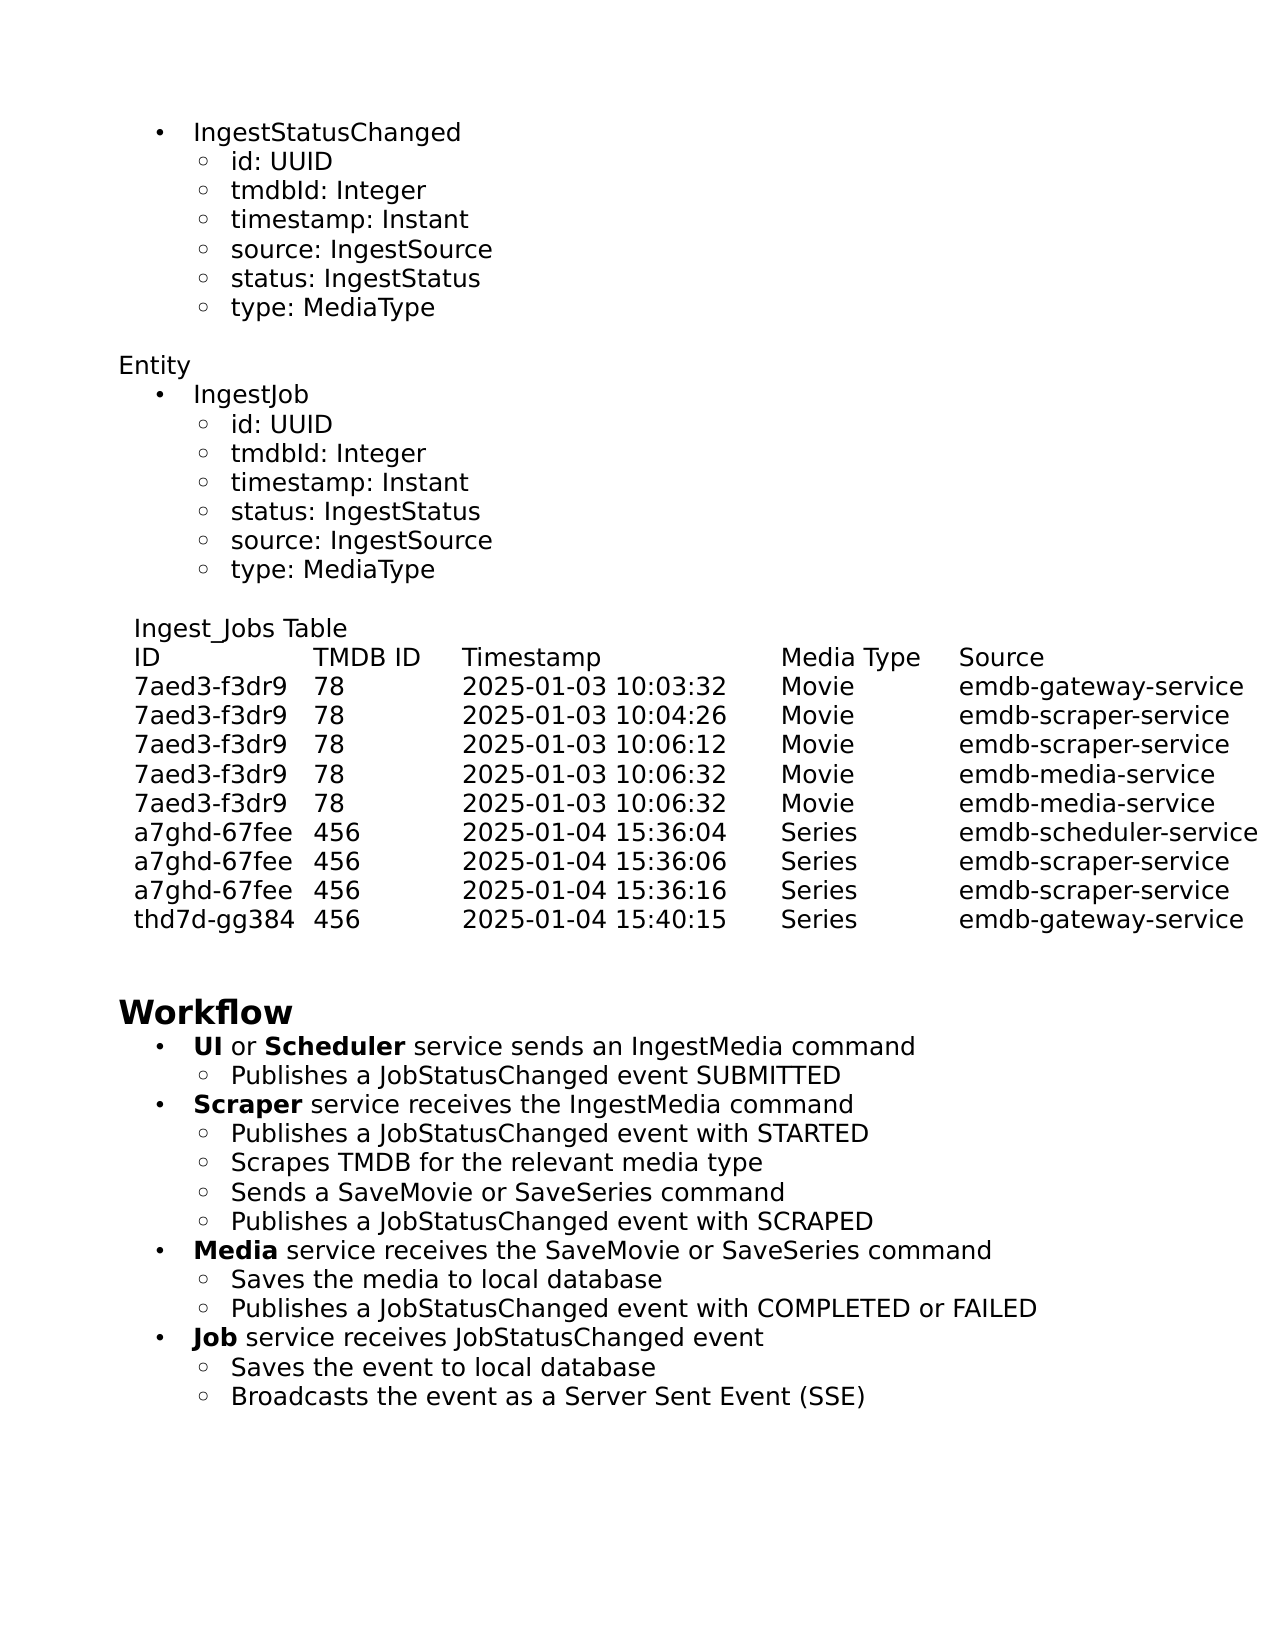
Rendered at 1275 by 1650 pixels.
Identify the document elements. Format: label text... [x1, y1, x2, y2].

table_cell Movie [781, 701, 959, 731]
table_cell Media Type [781, 643, 959, 672]
table_cell ID [134, 643, 313, 672]
list timestamp: Instant [193, 206, 1157, 235]
list Job service receives JobStatusChanged event [156, 1324, 1157, 1353]
list source: IngestSource [193, 526, 1157, 556]
table_cell 7aed3-f3dr9 [134, 760, 313, 789]
list IngestStatusChanged [156, 118, 1157, 147]
list tmdbId: Integer [193, 439, 1157, 468]
table_cell 2025-01-04 15:40:15 [462, 906, 781, 935]
list type: MediaType [193, 293, 1157, 322]
table_cell Series [781, 847, 959, 876]
table_cell emdb-scraper-service [959, 876, 1275, 906]
list status: IngestStatus [193, 264, 1157, 293]
table_cell 2025-01-03 10:06:32 [462, 760, 781, 789]
table_cell a7ghd-67fee [134, 847, 313, 876]
table_cell Series [781, 876, 959, 906]
table_cell emdb-scraper-service [959, 847, 1275, 876]
table_cell 78 [313, 760, 462, 789]
table_cell thd7d-gg384 [134, 906, 313, 935]
table_cell Movie [781, 760, 959, 789]
table_cell 456 [313, 876, 462, 906]
list status: IngestStatus [193, 497, 1157, 526]
list Broadcasts the event as a Server Sent Event (SSE) [193, 1382, 1157, 1411]
list Publishes a JobStatusChanged event with SCRAPED [193, 1207, 1157, 1236]
table_cell 2025-01-04 15:36:16 [462, 876, 781, 906]
list Scraper service receives the IngestMedia command [156, 1090, 1157, 1119]
list timestamp: Instant [193, 468, 1157, 497]
table_cell emdb-scheduler-service [959, 818, 1275, 847]
list Media service receives the SaveMovie or SaveSeries command [156, 1236, 1157, 1265]
list Sends a SaveMovie or SaveSeries command [193, 1178, 1157, 1207]
table_cell 78 [313, 701, 462, 731]
list id: UUID [193, 410, 1157, 439]
list UI or Scheduler service sends an IngestMedia command [156, 1032, 1157, 1061]
table_cell a7ghd-67fee [134, 876, 313, 906]
table_cell emdb-media-service [959, 789, 1275, 818]
table_cell Series [781, 906, 959, 935]
table_cell 456 [313, 906, 462, 935]
table_cell 78 [313, 672, 462, 701]
table_cell 7aed3-f3dr9 [134, 789, 313, 818]
list Publishes a JobStatusChanged event SUBMITTED [193, 1061, 1157, 1090]
table_cell 456 [313, 847, 462, 876]
table_cell emdb-media-service [959, 760, 1275, 789]
table_cell 78 [313, 789, 462, 818]
text Workflow [118, 993, 1157, 1032]
table_cell Timestamp [462, 643, 781, 672]
table_cell 2025-01-04 15:36:06 [462, 847, 781, 876]
list source: IngestSource [193, 235, 1157, 264]
table_cell 2025-01-03 10:04:26 [462, 701, 781, 731]
table_cell emdb-gateway-service [959, 672, 1275, 701]
list Saves the media to local database [193, 1265, 1157, 1294]
list Publishes a JobStatusChanged event with STARTED [193, 1119, 1157, 1149]
table_header Ingest_Jobs Table [134, 614, 1275, 643]
list tmdbId: Integer [193, 176, 1157, 206]
table_cell Movie [781, 731, 959, 760]
table_cell 78 [313, 731, 462, 760]
list Saves the event to local database [193, 1353, 1157, 1382]
text Entity [118, 351, 1157, 381]
table_cell 7aed3-f3dr9 [134, 672, 313, 701]
table_cell 2025-01-04 15:36:04 [462, 818, 781, 847]
table_cell 456 [313, 818, 462, 847]
table_cell Movie [781, 672, 959, 701]
table_cell a7ghd-67fee [134, 818, 313, 847]
table_cell Series [781, 818, 959, 847]
table_cell 2025-01-03 10:03:32 [462, 672, 781, 701]
table_cell 2025-01-03 10:06:32 [462, 789, 781, 818]
table_cell emdb-gateway-service [959, 906, 1275, 935]
list Publishes a JobStatusChanged event with COMPLETED or FAILED [193, 1294, 1157, 1324]
table_cell 7aed3-f3dr9 [134, 701, 313, 731]
list IngestJob [156, 381, 1157, 410]
table_cell 2025-01-03 10:06:12 [462, 731, 781, 760]
table_cell Source [959, 643, 1275, 672]
table_cell emdb-scraper-service [959, 731, 1275, 760]
table_cell emdb-scraper-service [959, 701, 1275, 731]
list type: MediaType [193, 556, 1157, 585]
table_cell 7aed3-f3dr9 [134, 731, 313, 760]
table_cell TMDB ID [313, 643, 462, 672]
table_cell Movie [781, 789, 959, 818]
list id: UUID [193, 147, 1157, 176]
list Scrapes TMDB for the relevant media type [193, 1149, 1157, 1178]
